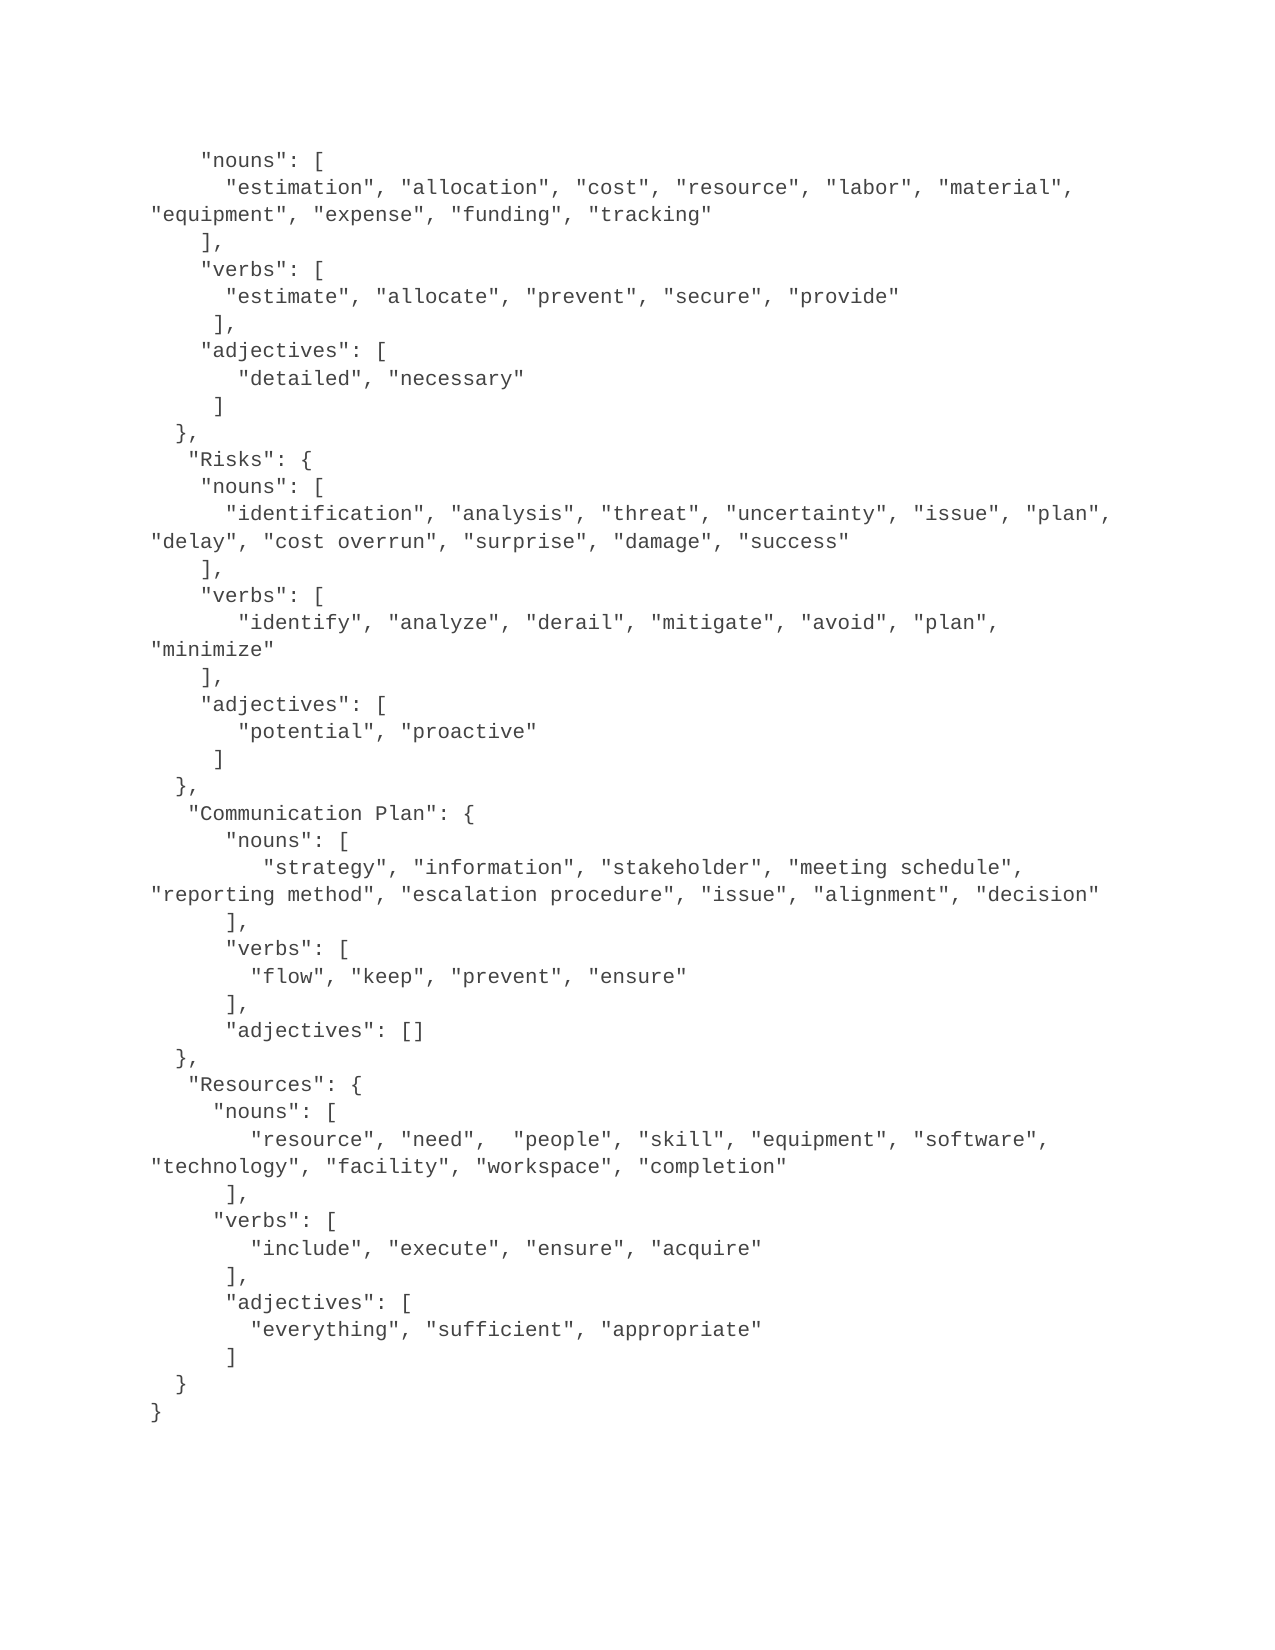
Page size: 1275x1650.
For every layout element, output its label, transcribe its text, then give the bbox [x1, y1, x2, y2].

text "adjectives": [ [150, 340, 1125, 364]
text "nouns": [ [150, 150, 1125, 174]
text "verbs": [ [150, 259, 1125, 282]
text "resource", "need", "people", "skill", "equipment", "software", "technology", "facility", "workspace", "completion" [150, 1129, 1125, 1179]
text } [150, 1373, 1125, 1397]
text ], [150, 1265, 1125, 1288]
text ] [150, 1346, 1125, 1370]
text "flow", "keep", "prevent", "ensure" [150, 966, 1125, 989]
text ], [150, 1183, 1125, 1207]
text "include", "execute", "ensure", "acquire" [150, 1237, 1125, 1261]
text "verbs": [ [150, 1210, 1125, 1234]
text "estimate", "allocate", "prevent", "secure", "provide" [150, 286, 1125, 309]
text ], [150, 667, 1125, 690]
text ], [150, 313, 1125, 337]
text "identify", "analyze", "derail", "mitigate", "avoid", "plan", "minimize" [150, 612, 1125, 663]
text "identification", "analysis", "threat", "uncertainty", "issue", "plan", "delay", "cost overrun", "surprise", "damage", "success" [150, 503, 1125, 554]
text ], [150, 558, 1125, 581]
text "Resources": { [150, 1074, 1125, 1098]
text }, [150, 422, 1125, 446]
text } [150, 1401, 1125, 1424]
text ], [150, 232, 1125, 255]
text }, [150, 1047, 1125, 1071]
text "potential", "proactive" [150, 721, 1125, 744]
text "everything", "sufficient", "appropriate" [150, 1319, 1125, 1343]
text ] [150, 395, 1125, 418]
text ] [150, 748, 1125, 772]
text ], [150, 993, 1125, 1016]
text "Communication Plan": { [150, 802, 1125, 826]
text "Risks": { [150, 449, 1125, 473]
text "verbs": [ [150, 585, 1125, 609]
text "adjectives": [ [150, 1292, 1125, 1316]
text ], [150, 911, 1125, 935]
text "nouns": [ [150, 830, 1125, 853]
text "adjectives": [] [150, 1020, 1125, 1044]
text "nouns": [ [150, 1102, 1125, 1125]
text }, [150, 775, 1125, 799]
text "verbs": [ [150, 938, 1125, 962]
text "adjectives": [ [150, 694, 1125, 717]
text "strategy", "information", "stakeholder", "meeting schedule", "reporting method", "escalation procedure", "issue", "alignment", "decision" [150, 857, 1125, 908]
text "detailed", "necessary" [150, 367, 1125, 391]
text "nouns": [ [150, 476, 1125, 500]
text "estimation", "allocation", "cost", "resource", "labor", "material", "equipment", "expense", "funding", "tracking" [150, 177, 1125, 228]
